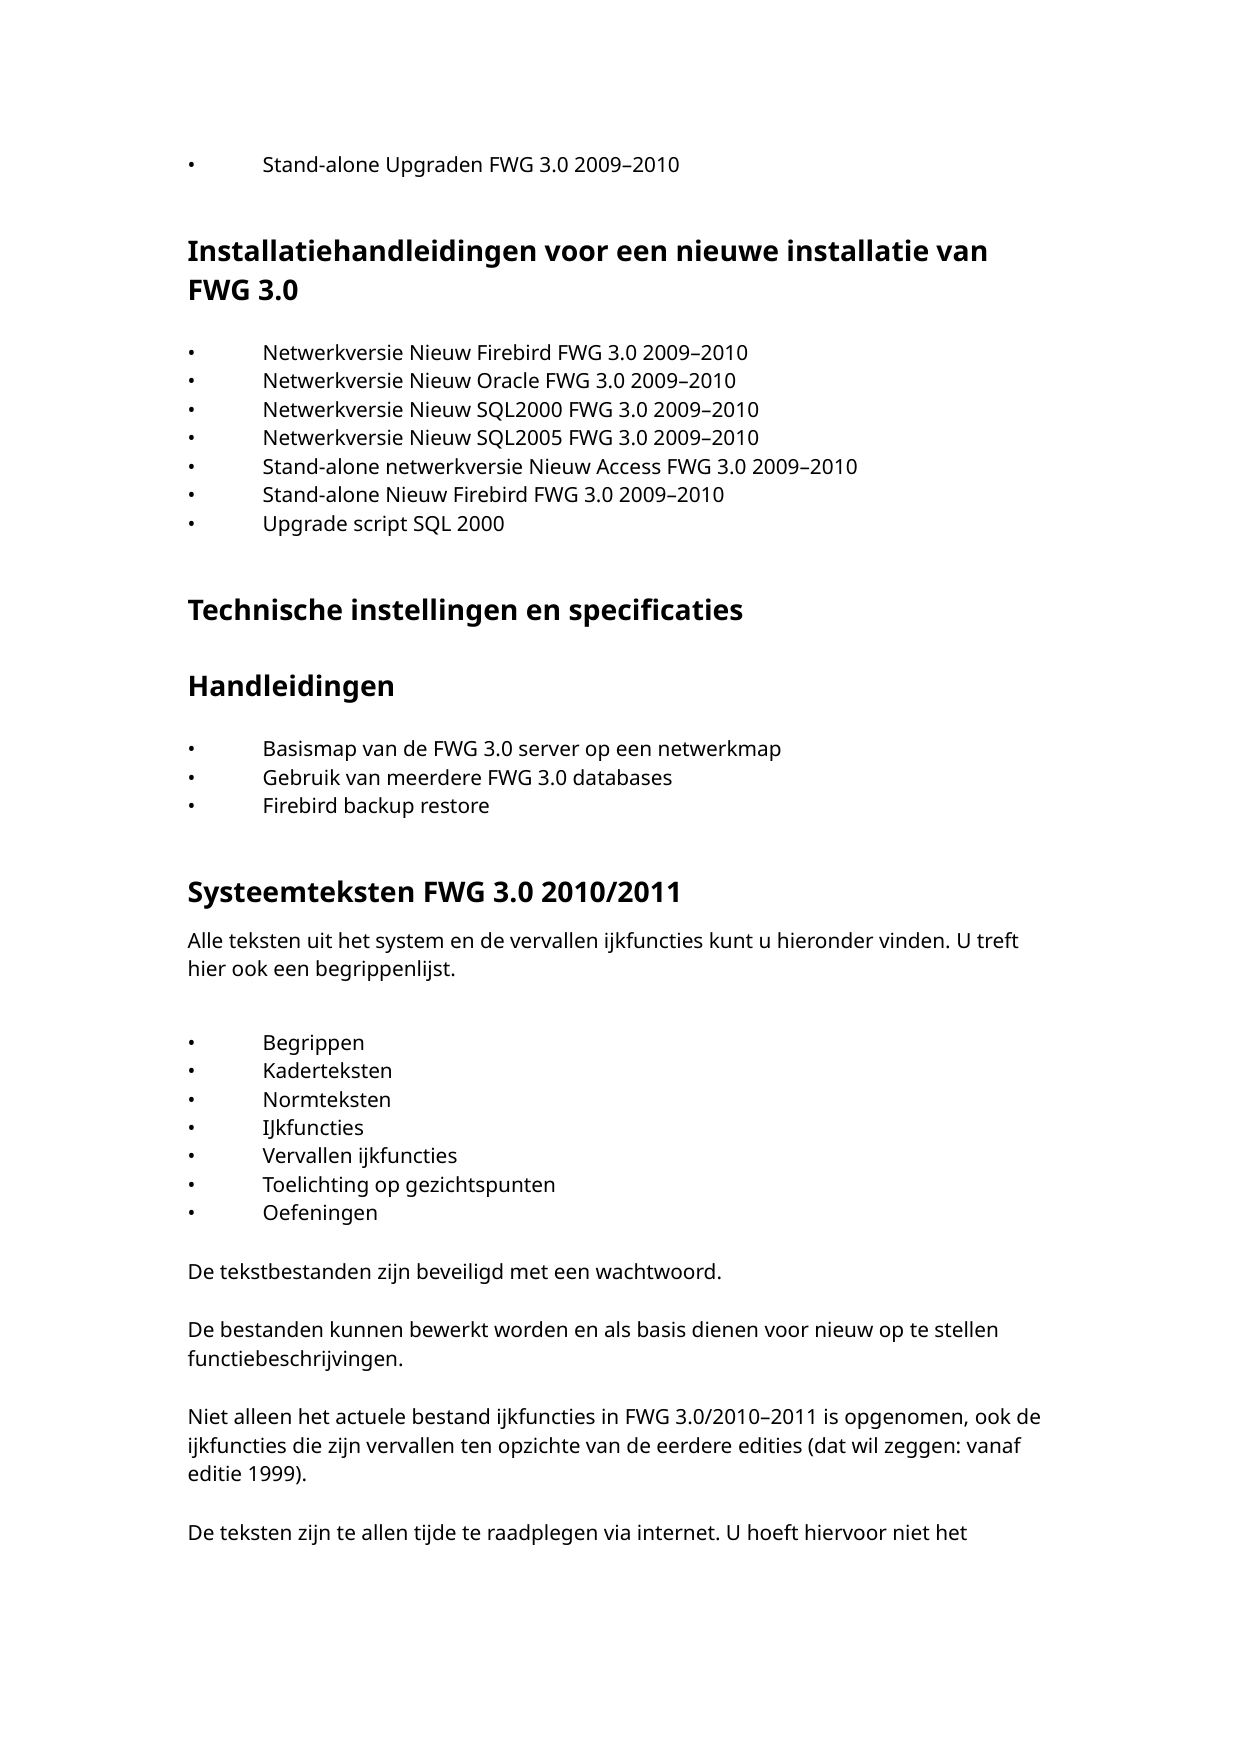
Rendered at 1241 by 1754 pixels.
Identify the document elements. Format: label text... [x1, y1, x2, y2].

text De teksten zijn te allen tijde te raadplegen via internet. U hoeft hiervoor niet het [187, 1518, 1053, 1546]
list Netwerkversie Nieuw Firebird FWG 3.0 2009–2010 [187, 338, 1053, 367]
list Gebruik van meerdere FWG 3.0 databases [187, 763, 1053, 791]
text De bestanden kunnen bewerkt worden en als basis dienen voor nieuw op te stellen functiebeschrijvingen. [187, 1315, 1053, 1372]
list Normteksten [187, 1085, 1053, 1113]
subtitle Installatiehandleidingen voor een nieuwe installatie van FWG 3.0 [187, 231, 1053, 308]
subtitle Systeemteksten FWG 3.0 2010/2011 [187, 872, 1053, 911]
list Netwerkversie Nieuw Oracle FWG 3.0 2009–2010 [187, 367, 1053, 395]
list Kaderteksten [187, 1056, 1053, 1085]
list IJkfuncties [187, 1113, 1053, 1142]
list Stand-alone Upgraden FWG 3.0 2009–2010 [187, 150, 1053, 178]
list Toelichting op gezichtspunten [187, 1170, 1053, 1198]
text Alle teksten uit het system en de vervallen ijkfuncties kunt u hieronder vinden. U treft hier ook een begrippenlijst. [187, 926, 1053, 983]
text De tekstbestanden zijn beveiligd met een wachtwoord. [187, 1257, 1053, 1285]
list Firebird backup restore [187, 791, 1053, 820]
list Netwerkversie Nieuw SQL2000 FWG 3.0 2009–2010 [187, 395, 1053, 423]
subtitle Handleidingen [187, 666, 1053, 704]
list Upgrade script SQL 2000 [187, 509, 1053, 537]
list Basismap van de FWG 3.0 server op een netwerkmap [187, 734, 1053, 763]
list Vervallen ijkfuncties [187, 1142, 1053, 1170]
list Stand-alone Nieuw Firebird FWG 3.0 2009–2010 [187, 480, 1053, 509]
list Begrippen [187, 1028, 1053, 1056]
subtitle Technische instellingen en specificaties [187, 590, 1053, 628]
list Stand-alone netwerkversie Nieuw Access FWG 3.0 2009–2010 [187, 452, 1053, 480]
text Niet alleen het actuele bestand ijkfuncties in FWG 3.0/2010–2011 is opgenomen, ook de ijkfuncties die zijn vervallen ten opzichte van de eerdere edities (dat wil zeggen: vanaf editie 1999). [187, 1402, 1053, 1488]
list Netwerkversie Nieuw SQL2005 FWG 3.0 2009–2010 [187, 423, 1053, 452]
list Oefeningen [187, 1198, 1053, 1227]
